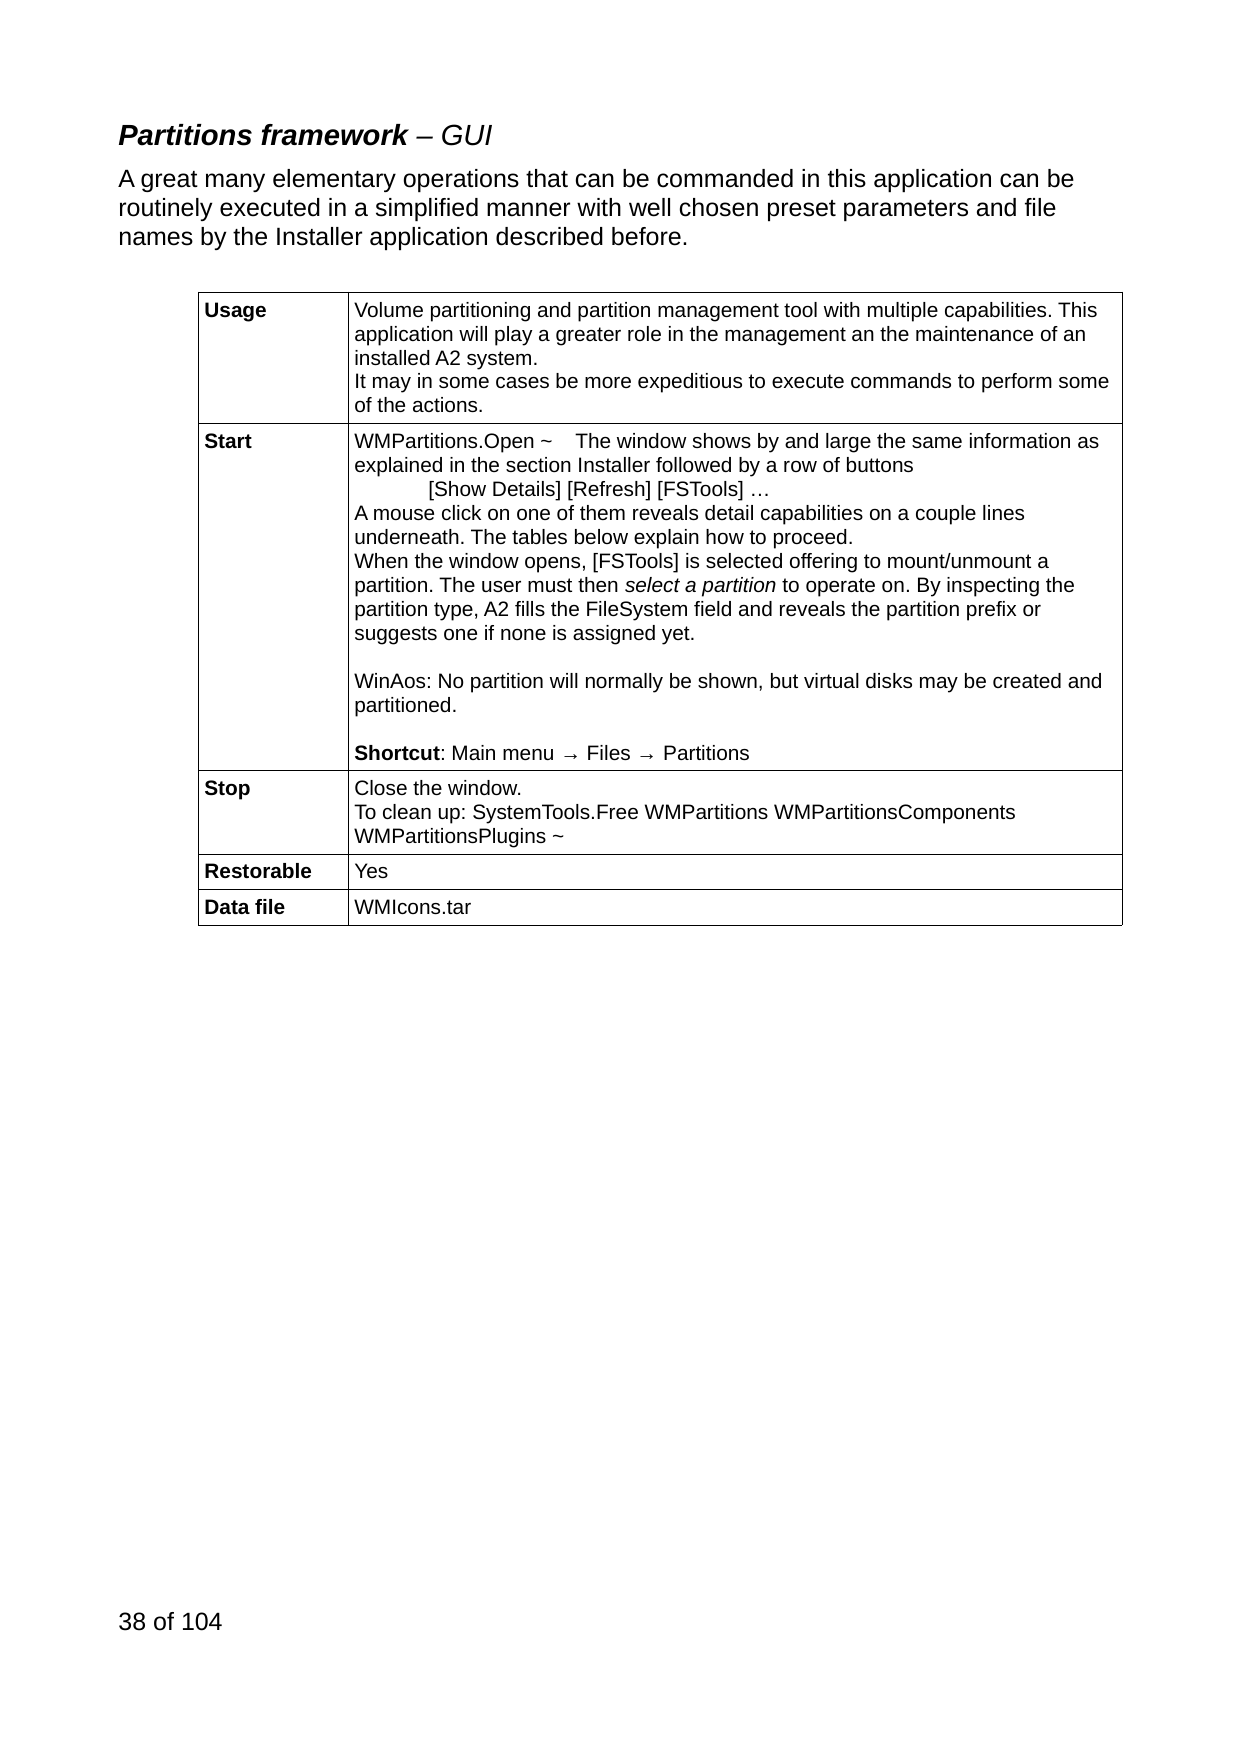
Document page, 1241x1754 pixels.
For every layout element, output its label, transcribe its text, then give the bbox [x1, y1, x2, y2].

table_cell Start [199, 424, 348, 770]
table_cell Data file [199, 890, 348, 924]
table_cell Restorable [199, 855, 348, 889]
table_cell Stop [199, 771, 348, 853]
table_header Volume partitioning and partition management tool with multiple capabilities. This application will play a greater role in the management an the maintenance of an installed A2 system. It may in some cases be more expeditious to execute commands to perform some of the actions. [349, 293, 1122, 423]
table_cell Close the window. To clean up: SystemTools.Free WMPartitions WMPartitionsComponents WMPartitionsPlugins ~ [349, 771, 1122, 853]
table_cell WMIcons.tar [349, 890, 1122, 924]
table_header Usage [199, 293, 348, 423]
table_cell WMPartitions.Open ~ The window shows by and large the same information as explained in the section Installer followed by a row of buttons [Show Details] [Refresh] [FSTools] … A mouse click on one of them reveals detail capabilities on a couple lines underneath. The tables below explain how to proceed. When the window opens, [FSTools] is selected offering to mount/unmount a partition. The user must then select a partition to operate on. By inspecting the partition type, A2 fills the FileSystem field and reveals the partition prefix or suggests one if none is assigned yet. WinAos: No partition will normally be shown, but virtual disks may be created and partitioned. Shortcut: Main menu → Files → Partitions [349, 424, 1122, 770]
subtitle Partitions framework – GUI [118, 118, 1122, 152]
table_cell Yes [349, 855, 1122, 889]
text A great many elementary operations that can be commanded in this application can be routinely executed in a simplified manner with well chosen preset parameters and file names by the Installer application described before. [118, 164, 1122, 250]
